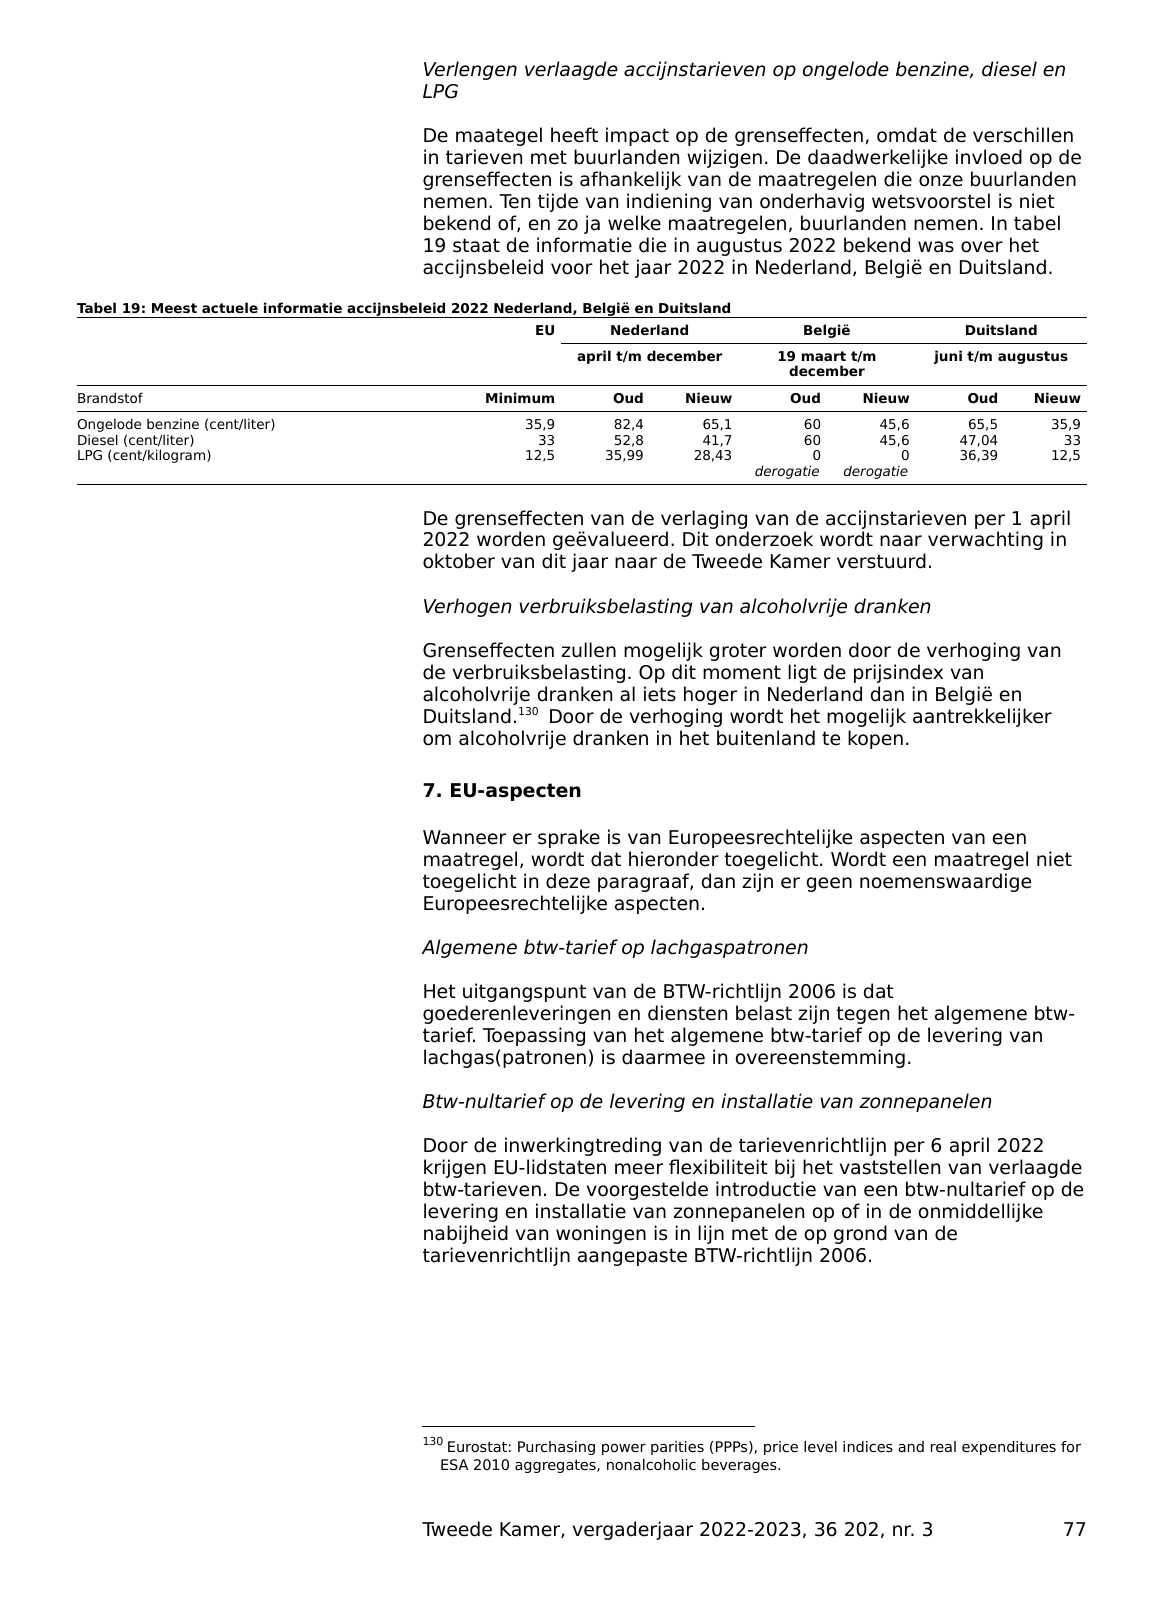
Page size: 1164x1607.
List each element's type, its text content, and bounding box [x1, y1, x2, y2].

table_cell Ongelode benzine (cent/liter) [77, 412, 472, 432]
table_cell 41,7 [650, 432, 738, 448]
text Het uitgangspunt van de BTW-richtlijn 2006 is dat goederenleveringen en diensten belast zijn tegen het algemene btw-tarief. Toepassing van het algemene btw-tarief op de levering van lachgas(patronen) is daarmee in overeenstemming. [422, 981, 1087, 1069]
table_cell Nieuw [1004, 386, 1087, 411]
table_cell 28,43 [650, 448, 738, 484]
table_cell 19 maart t/m december [738, 344, 915, 385]
table_cell juni t/m augustus [915, 344, 1087, 385]
text De maategel heeft impact op de grenseffecten, omdat de verschillen in tarieven met buurlanden wijzigen. De daadwerkelijke invloed op de grenseffecten is afhankelijk van de maatregelen die onze buurlanden nemen. Ten tijde van indiening van onderhavig wetsvoorstel is niet bekend of, en zo ja welke maatregelen, buurlanden nemen. In tabel 19 staat de informatie die in augustus 2022 bekend was over het accijnsbeleid voor het jaar 2022 in Nederland, België en Duitsland. [422, 125, 1087, 279]
subtitle Btw-nultarief op de levering en installatie van zonnepanelen [422, 1091, 1087, 1113]
table_cell 82,4 [561, 412, 649, 432]
table_cell Diesel (cent/liter) [77, 432, 472, 448]
table_header Tabel 19: Meest actuele informatie accijnsbeleid 2022 Nederland, België en Duitsland [77, 301, 1087, 317]
table_cell 45,6 [827, 412, 915, 432]
table_cell 65,1 [650, 412, 738, 432]
table_cell april t/m december [561, 344, 738, 385]
table_cell Nieuw [650, 386, 738, 411]
table_cell Brandstof [77, 386, 472, 411]
text Grenseffecten zullen mogelijk groter worden door de verhoging van de verbruiksbelasting. Op dit moment ligt de prijsindex van alcoholvrije dranken al iets hoger in Nederland dan in België en Duitsland. Door de verhoging wordt het mogelijk aantrekkelijker om alcoholvrije dranken in het buitenland te kopen. [422, 640, 1087, 749]
table_cell 12,5 [1004, 448, 1087, 484]
text De grenseffecten van de verlaging van de accijnstarieven per 1 april 2022 worden geëvalueerd. Dit onderzoek wordt naar verwachting in oktober van dit jaar naar de Tweede Kamer verstuurd. [422, 507, 1087, 573]
table_cell 0 derogatie [738, 448, 827, 484]
table_cell 33 [1004, 432, 1087, 448]
table_cell Oud [915, 386, 1004, 411]
table_cell 52,8 [561, 432, 649, 448]
table_cell 65,5 [915, 412, 1004, 432]
table_cell 60 [738, 412, 827, 432]
table_cell Duitsland [915, 318, 1087, 343]
table_cell [77, 318, 472, 385]
text Eurostat: Purchasing power parities (PPPs), price level indices and real expenditures for ESA 2010 aggregates, nonalcoholic beverages. [422, 1435, 1087, 1474]
subtitle 7. EU-aspecten [422, 779, 1087, 802]
table_cell 35,9 [473, 412, 561, 432]
table_cell 45,6 [827, 432, 915, 448]
table_cell EU [473, 318, 561, 385]
text Door de inwerkingtreding van de tarievenrichtlijn per 6 april 2022 krijgen EU-lidstaten meer flexibiliteit bij het vaststellen van verlaagde btw-tarieven. De voorgestelde introductie van een btw-nultarief op de levering en installatie van zonnepanelen op of in de onmiddellijke nabijheid van woningen is in lijn met de op grond van de tarievenrichtlijn aangepaste BTW-richtlijn 2006. [422, 1135, 1087, 1267]
subtitle Verhogen verbruiksbelasting van alcoholvrije dranken [422, 596, 1087, 617]
table_cell 47,04 [915, 432, 1004, 448]
table_cell 36,39 [915, 448, 1004, 484]
table_cell 35,9 [1004, 412, 1087, 432]
table_cell 33 [473, 432, 561, 448]
table_cell Nederland [561, 318, 738, 343]
table_cell Oud [738, 386, 827, 411]
table_cell 0 derogatie [827, 448, 915, 484]
text Wanneer er sprake is van Europeesrechtelijke aspecten van een maatregel, wordt dat hieronder toegelicht. Wordt een maatregel niet toegelicht in deze paragraaf, dan zijn er geen noemenswaardige Europeesrechtelijke aspecten. [422, 827, 1087, 914]
table_cell Nieuw [827, 386, 915, 411]
table_cell 12,5 [473, 448, 561, 484]
table_cell Minimum [473, 386, 561, 411]
table_cell België [738, 318, 915, 343]
subtitle Verlengen verlaagde accijnstarieven op ongelode benzine, diesel en LPG [422, 59, 1087, 103]
table_cell Oud [561, 386, 649, 411]
table_cell 35,99 [561, 448, 649, 484]
table_cell 60 [738, 432, 827, 448]
subtitle Algemene btw-tarief op lachgaspatronen [422, 937, 1087, 959]
table_cell LPG (cent/kilogram) [77, 448, 472, 484]
